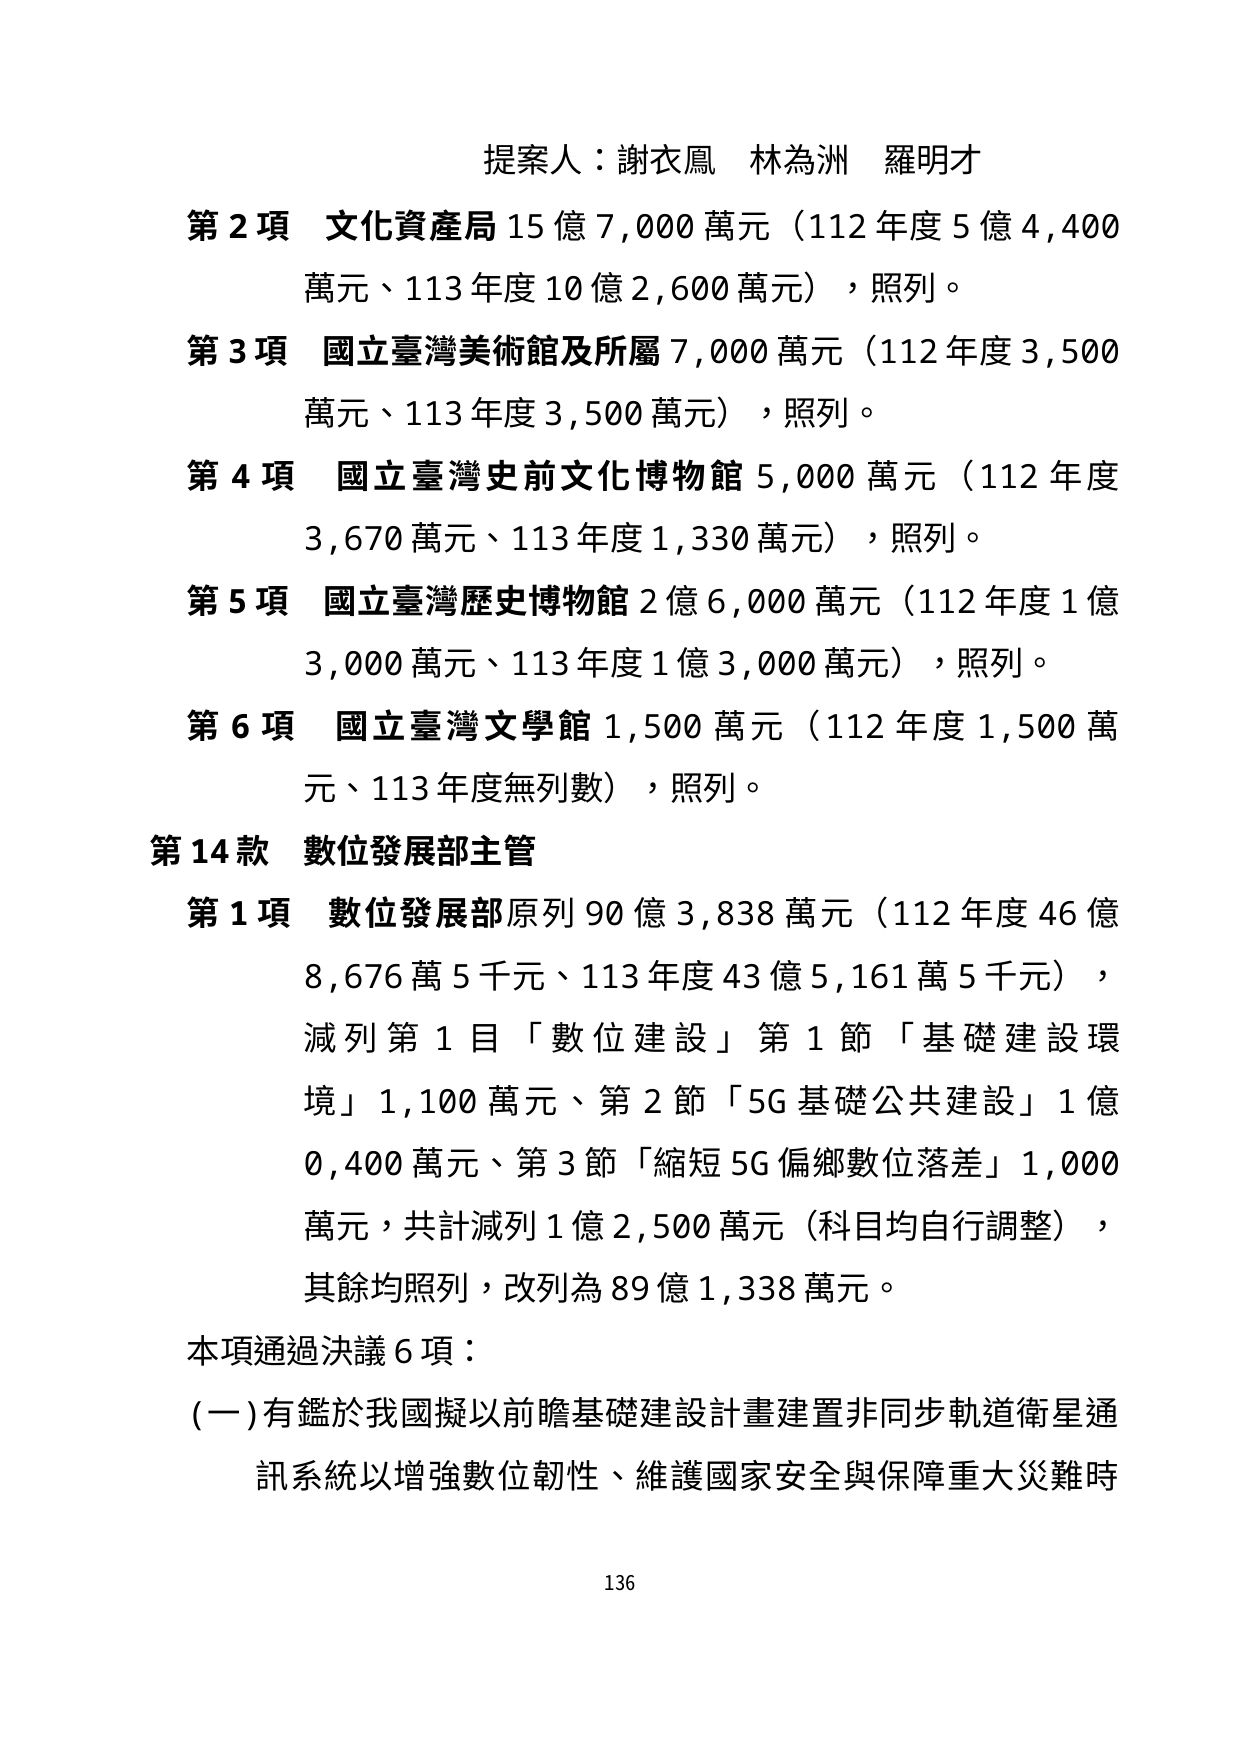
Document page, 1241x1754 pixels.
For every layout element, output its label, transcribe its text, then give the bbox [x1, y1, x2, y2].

text 第4項 國立臺灣史前文化博物館5,000萬元（112年度3,670萬元、113年度1,330萬元），照列。 [187, 432, 1120, 557]
text (一)有鑑於我國擬以前瞻基礎建設計畫建置非同步軌道衛星通訊系統以增強數位韌性、維護國家安全與保障重大災難時 [187, 1369, 1120, 1494]
text 提案人：謝衣鳯 林為洲 羅明才 [483, 132, 1120, 182]
text 本項通過決議6項： [187, 1307, 1120, 1369]
text 第3項 國立臺灣美術館及所屬7,000萬元（112年度3,500萬元、113年度3,500萬元），照列。 [187, 307, 1120, 432]
text 第6項 國立臺灣文學館1,500萬元（112年度1,500萬元、113年度無列數），照列。 [187, 682, 1120, 807]
text 第1項 數位發展部原列90億3,838萬元（112年度46億8,676萬5千元、113年度43億5,161萬5千元），減列第1目「數位建設」第1節「基礎建設環境」1,100萬元、第2節「5G基礎公共建設」1億0,400萬元、第3節「縮短5G偏鄉數位落差」1,000萬元，共計減列1億2,500萬元（科目均自行調整），其餘均照列，改列為89億1,338萬元。 [187, 869, 1120, 1307]
text 第14款 數位發展部主管 [149, 807, 1120, 869]
text 第5項 國立臺灣歷史博物館2億6,000萬元（112年度1億3,000萬元、113年度1億3,000萬元），照列。 [187, 557, 1120, 682]
text 第2項 文化資產局15億7,000萬元（112年度5億4,400萬元、113年度10億2,600萬元），照列。 [187, 182, 1120, 307]
